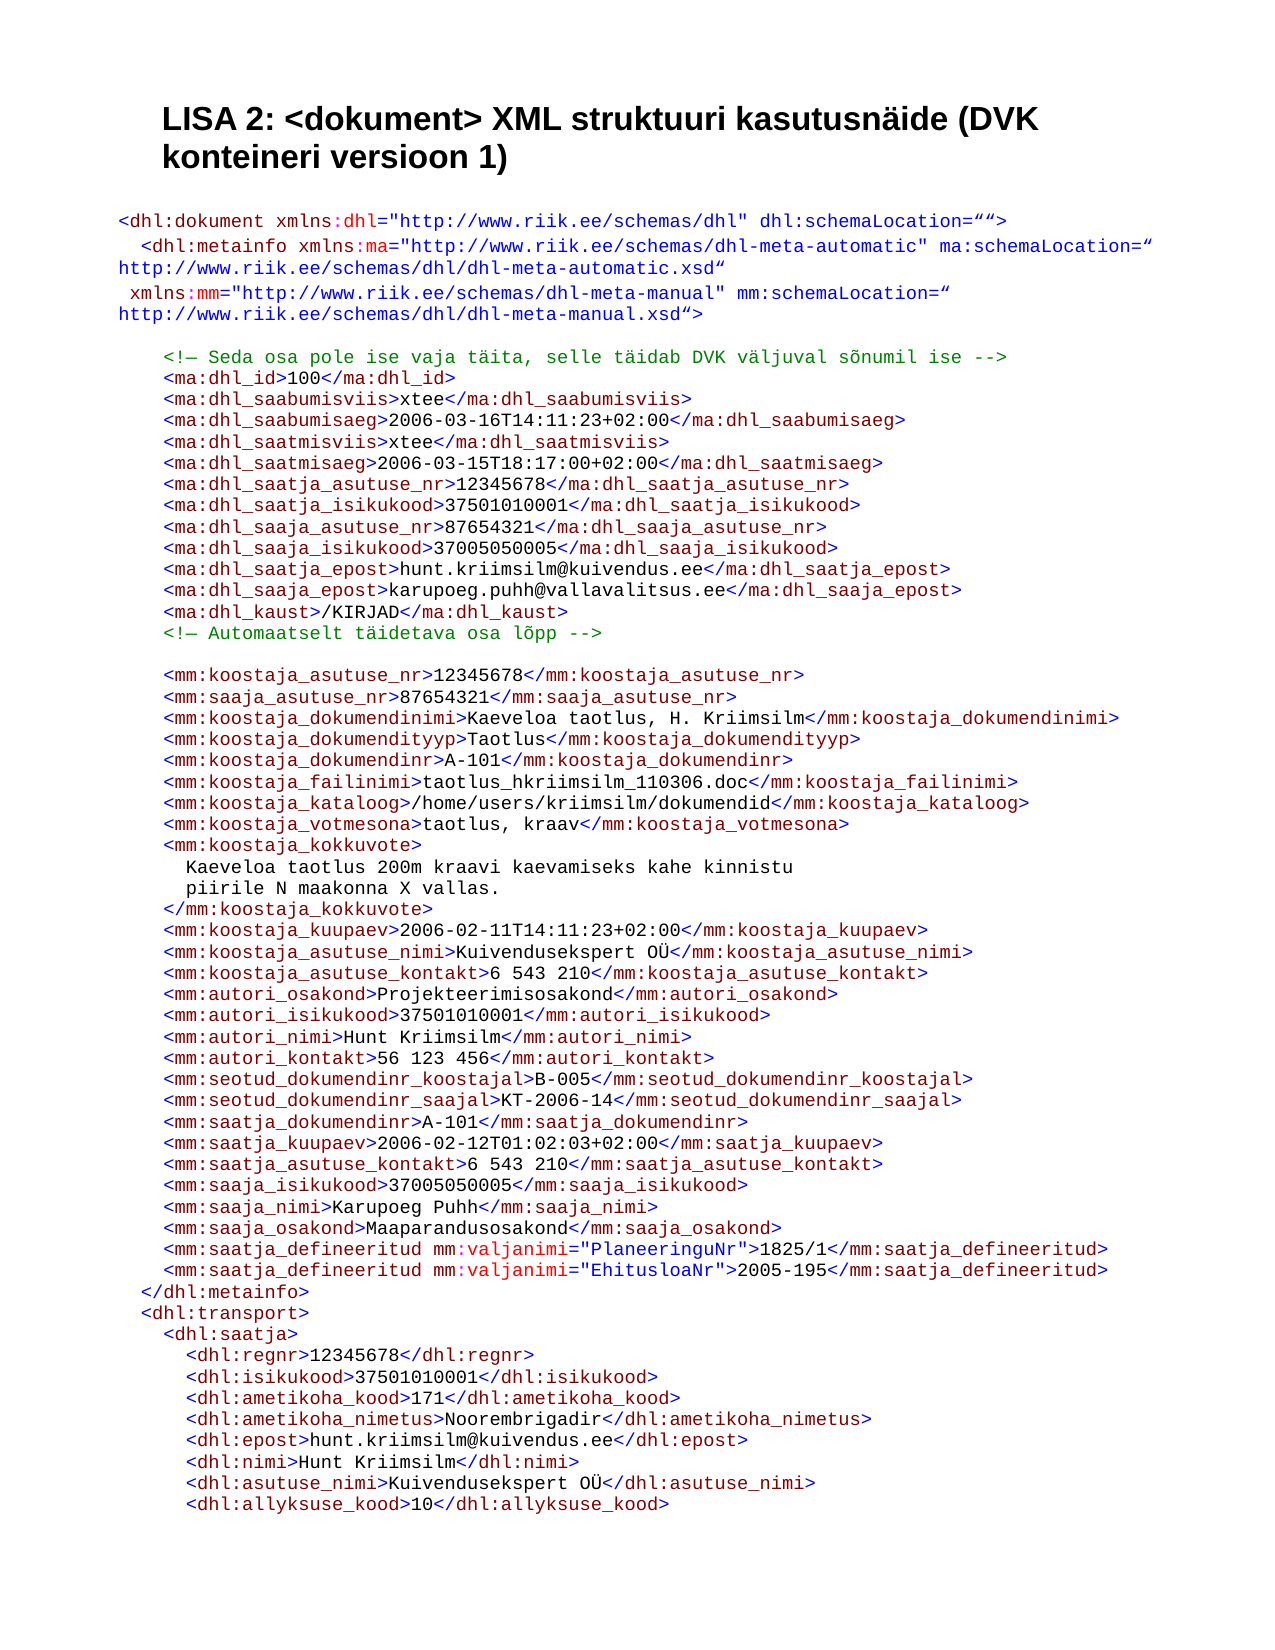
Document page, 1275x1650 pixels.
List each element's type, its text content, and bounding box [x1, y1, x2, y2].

text <dhl:regnr>12345678</dhl:regnr> [118, 1346, 1157, 1367]
text <ma:dhl_saaja_epost>karupoeg.puhh@vallavalitsus.ee</ma:dhl_saaja_epost> [118, 581, 1157, 602]
text <mm:koostaja_dokumendinimi>Kaeveloa taotlus, H. Kriimsilm</mm:koostaja_dokumendinimi> [118, 709, 1157, 730]
text <ma:dhl_saabumisaeg>2006-03-16T14:11:23+02:00</ma:dhl_saabumisaeg> [118, 411, 1157, 432]
text <mm:autori_osakond>Projekteerimisosakond</mm:autori_osakond> [118, 985, 1157, 1006]
text <!— Automaatselt täidetava osa lõpp --> [118, 624, 1157, 645]
text <dhl:epost>hunt.kriimsilm@kuivendus.ee</dhl:epost> [118, 1431, 1157, 1452]
text <mm:koostaja_asutuse_nimi>Kuivendusekspert OÜ</mm:koostaja_asutuse_nimi> [118, 942, 1157, 964]
text <dhl:ametikoha_kood>171</dhl:ametikoha_kood> [118, 1389, 1157, 1410]
text <ma:dhl_saatja_asutuse_nr>12345678</ma:dhl_saatja_asutuse_nr> [118, 475, 1157, 496]
text piirile N maakonna X vallas. [118, 879, 1157, 900]
text xmlns:mm="http://www.riik.ee/schemas/dhl-meta-manual" mm:schemaLocation=“ http://www.riik.ee/schemas/dhl/dhl-meta-manual.xsd“> [118, 280, 1157, 326]
text <ma:dhl_saatja_isikukood>37501010001</ma:dhl_saatja_isikukood> [118, 496, 1157, 517]
text <ma:dhl_saaja_isikukood>37005050005</ma:dhl_saaja_isikukood> [118, 539, 1157, 560]
text <dhl:transport> [118, 1304, 1157, 1325]
text <dhl:isikukood>37501010001</dhl:isikukood> [118, 1367, 1157, 1389]
text Kaeveloa taotlus 200m kraavi kaevamiseks kahe kinnistu [118, 857, 1157, 879]
text <ma:dhl_id>100</ma:dhl_id> [118, 369, 1157, 390]
text <!— Seda osa pole ise vaja täita, selle täidab DVK väljuval sõnumil ise --> [118, 347, 1157, 369]
text <ma:dhl_kaust>/KIRJAD</ma:dhl_kaust> [118, 602, 1157, 624]
text <mm:saaja_asutuse_nr>87654321</mm:saaja_asutuse_nr> [118, 687, 1157, 709]
text <dhl:allyksuse_kood>10</dhl:allyksuse_kood> [118, 1495, 1157, 1516]
text <mm:seotud_dokumendinr_saajal>KT-2006-14</mm:seotud_dokumendinr_saajal> [118, 1091, 1157, 1112]
text <ma:dhl_saaja_asutuse_nr>87654321</ma:dhl_saaja_asutuse_nr> [118, 517, 1157, 539]
text <mm:koostaja_asutuse_kontakt>6 543 210</mm:koostaja_asutuse_kontakt> [118, 964, 1157, 985]
text <mm:autori_isikukood>37501010001</mm:autori_isikukood> [118, 1006, 1157, 1027]
text <mm:autori_kontakt>56 123 456</mm:autori_kontakt> [118, 1049, 1157, 1070]
text <ma:dhl_saatmisaeg>2006-03-15T18:17:00+02:00</ma:dhl_saatmisaeg> [118, 454, 1157, 475]
text <mm:saatja_kuupaev>2006-02-12T01:02:03+02:00</mm:saatja_kuupaev> [118, 1134, 1157, 1155]
text <mm:koostaja_dokumendityyp>Taotlus</mm:koostaja_dokumendityyp> [118, 730, 1157, 751]
text <dhl:ametikoha_nimetus>Noorembrigadir</dhl:ametikoha_nimetus> [118, 1410, 1157, 1431]
text <dhl:nimi>Hunt Kriimsilm</dhl:nimi> [118, 1452, 1157, 1474]
text <mm:saatja_defineeritud mm:valjanimi="EhitusloaNr">2005-195</mm:saatja_defineeritud> [118, 1261, 1157, 1282]
text <ma:dhl_saatja_epost>hunt.kriimsilm@kuivendus.ee</ma:dhl_saatja_epost> [118, 560, 1157, 581]
text <mm:autori_nimi>Hunt Kriimsilm</mm:autori_nimi> [118, 1027, 1157, 1049]
text <dhl:asutuse_nimi>Kuivendusekspert OÜ</dhl:asutuse_nimi> [118, 1474, 1157, 1495]
text <dhl:saatja> [118, 1325, 1157, 1346]
text <mm:saatja_dokumendinr>A-101</mm:saatja_dokumendinr> [118, 1112, 1157, 1134]
text <mm:seotud_dokumendinr_koostajal>B-005</mm:seotud_dokumendinr_koostajal> [118, 1070, 1157, 1091]
text <mm:koostaja_kokkuvote> [118, 836, 1157, 857]
text <mm:koostaja_votmesona>taotlus, kraav</mm:koostaja_votmesona> [118, 815, 1157, 836]
text <mm:koostaja_kuupaev>2006-02-11T14:11:23+02:00</mm:koostaja_kuupaev> [118, 921, 1157, 942]
text </dhl:metainfo> [118, 1282, 1157, 1304]
text <mm:koostaja_kataloog>/home/users/kriimsilm/dokumendid</mm:koostaja_kataloog> [118, 794, 1157, 815]
text <ma:dhl_saabumisviis>xtee</ma:dhl_saabumisviis> [118, 390, 1157, 411]
text <mm:saaja_isikukood>37005050005</mm:saaja_isikukood> [118, 1176, 1157, 1197]
subtitle LISA 2: <dokument> XML struktuuri kasutusnäide (DVK konteineri versioon 1) [117, 99, 1157, 176]
text <mm:saatja_asutuse_kontakt>6 543 210</mm:saatja_asutuse_kontakt> [118, 1155, 1157, 1176]
text <mm:koostaja_asutuse_nr>12345678</mm:koostaja_asutuse_nr> [118, 666, 1157, 687]
text <mm:saaja_nimi>Karupoeg Puhh</mm:saaja_nimi> [118, 1197, 1157, 1219]
text <dhl:dokument xmlns:dhl="http://www.riik.ee/schemas/dhl" dhl:schemaLocation=““> [118, 212, 1157, 233]
text <mm:saatja_defineeritud mm:valjanimi="PlaneeringuNr">1825/1</mm:saatja_defineeritud> [118, 1240, 1157, 1261]
text <mm:koostaja_failinimi>taotlus_hkriimsilm_110306.doc</mm:koostaja_failinimi> [118, 772, 1157, 794]
text <mm:koostaja_dokumendinr>A-101</mm:koostaja_dokumendinr> [118, 751, 1157, 772]
text <mm:saaja_osakond>Maaparandusosakond</mm:saaja_osakond> [118, 1219, 1157, 1240]
text <dhl:metainfo xmlns:ma="http://www.riik.ee/schemas/dhl-meta-automatic" ma:schemaLocation=“ http://www.riik.ee/schemas/dhl/dhl-meta-automatic.xsd“ [118, 233, 1157, 280]
text </mm:koostaja_kokkuvote> [118, 900, 1157, 921]
text <ma:dhl_saatmisviis>xtee</ma:dhl_saatmisviis> [118, 432, 1157, 454]
